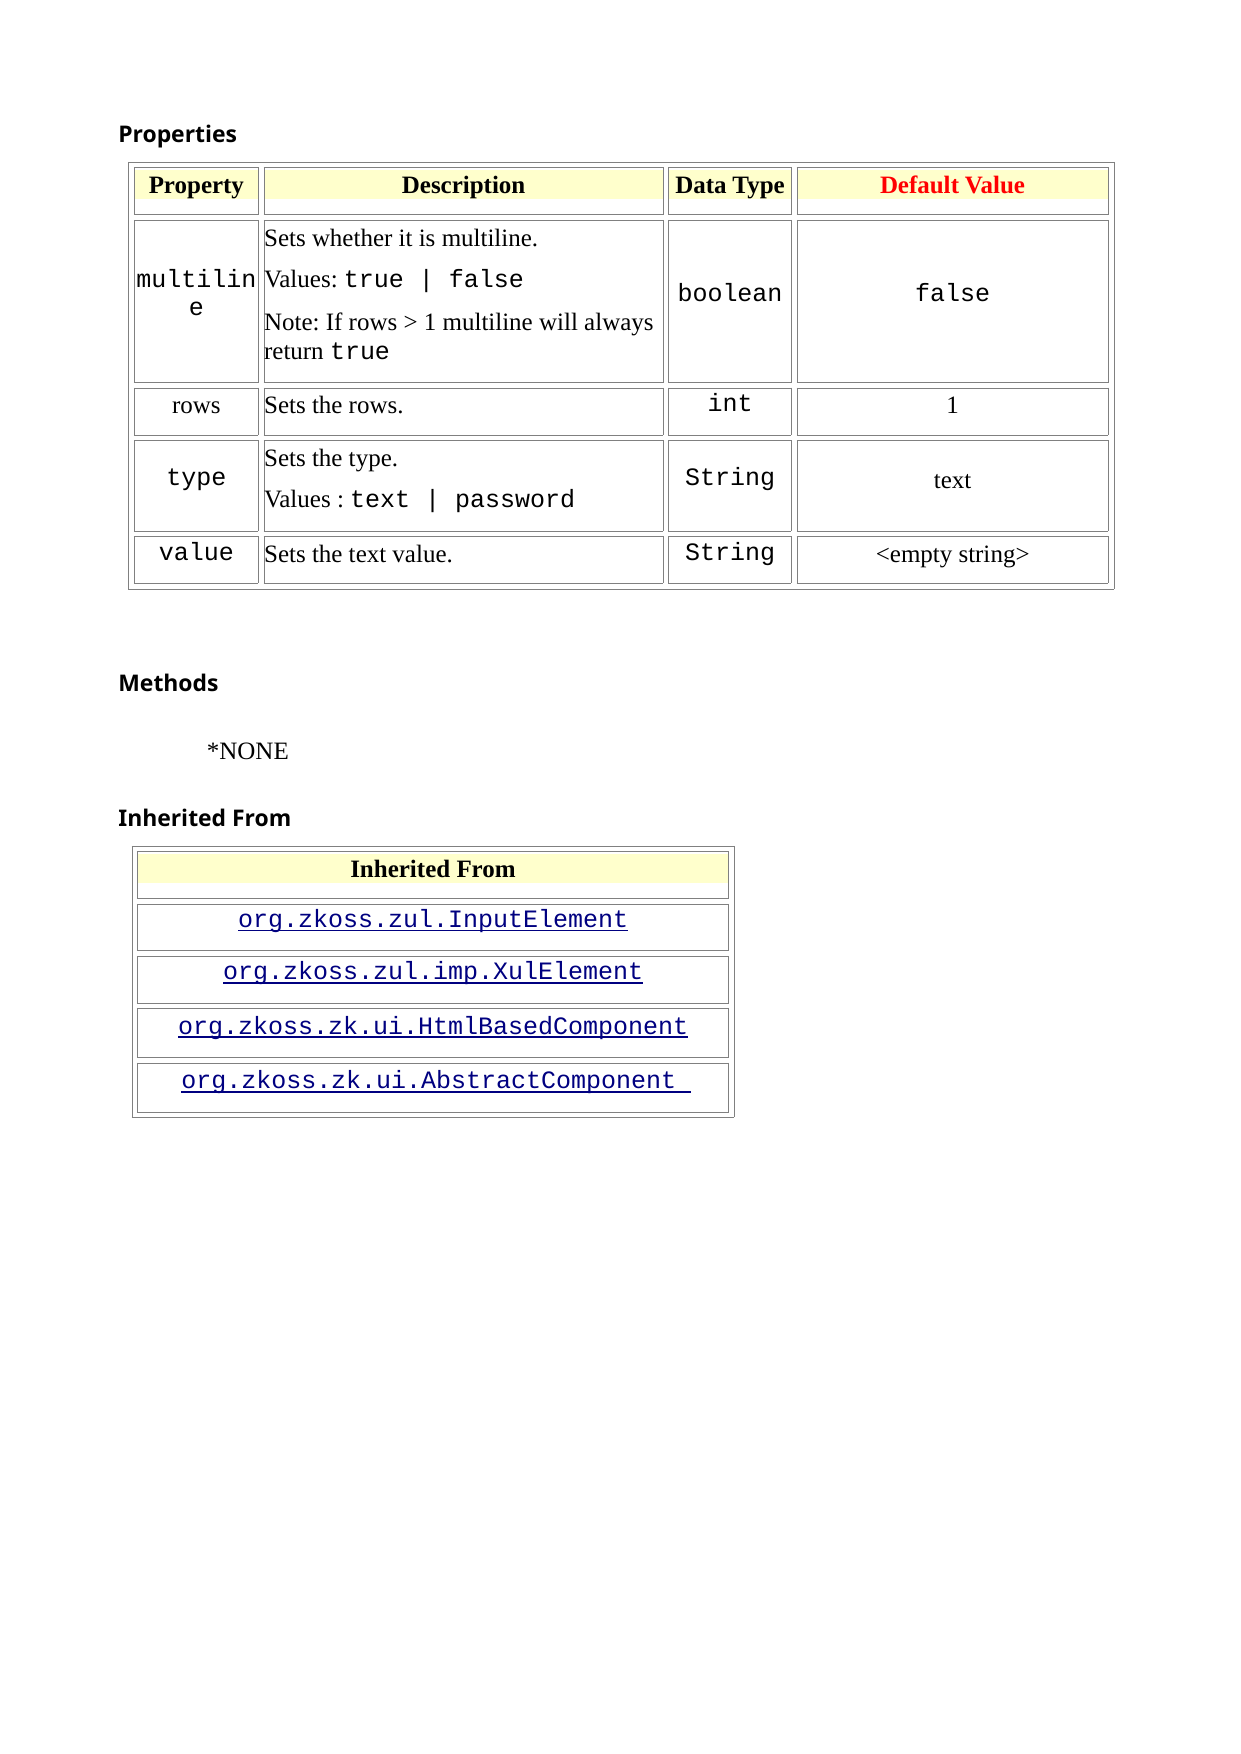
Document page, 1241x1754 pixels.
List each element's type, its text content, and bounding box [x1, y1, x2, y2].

table_cell org.zkoss.zk.ui.AbstractComponent [134, 1057, 731, 1112]
table_cell Sets the text value. [261, 531, 666, 583]
table_cell value [131, 531, 261, 583]
table_header Default Value [794, 163, 1111, 214]
subtitle Properties [118, 118, 1122, 149]
table_cell type [131, 435, 261, 531]
table_header Property [131, 163, 261, 214]
table_cell <empty string> [794, 531, 1111, 583]
table_cell 1 [794, 382, 1111, 435]
table_cell false [794, 214, 1111, 382]
table_cell Sets whether it is multiline. Values: true | false Note: If rows > 1 multiline will always return true [261, 214, 666, 382]
subtitle Inherited From [118, 802, 1122, 833]
table_cell String [666, 531, 794, 583]
table_cell boolean [666, 214, 794, 382]
table_cell multiline [131, 214, 261, 382]
table_cell text [794, 435, 1111, 531]
table_header Data Type [666, 163, 794, 214]
table_cell Sets the type. Values : text | password [261, 435, 666, 531]
table_cell org.zkoss.zul.InputElement [134, 898, 731, 950]
subtitle Methods [118, 667, 1122, 698]
table_cell String [666, 435, 794, 531]
table_cell int [666, 382, 794, 435]
table_header Description [261, 163, 666, 214]
table_cell rows [131, 382, 261, 435]
table_cell org.zkoss.zk.ui.HtmlBasedComponent [134, 1003, 731, 1057]
table_cell org.zkoss.zul.imp.XulElement [134, 950, 731, 1002]
text *NONE [207, 736, 1122, 764]
table_header Inherited From [134, 847, 731, 898]
table_cell Sets the rows. [261, 382, 666, 435]
